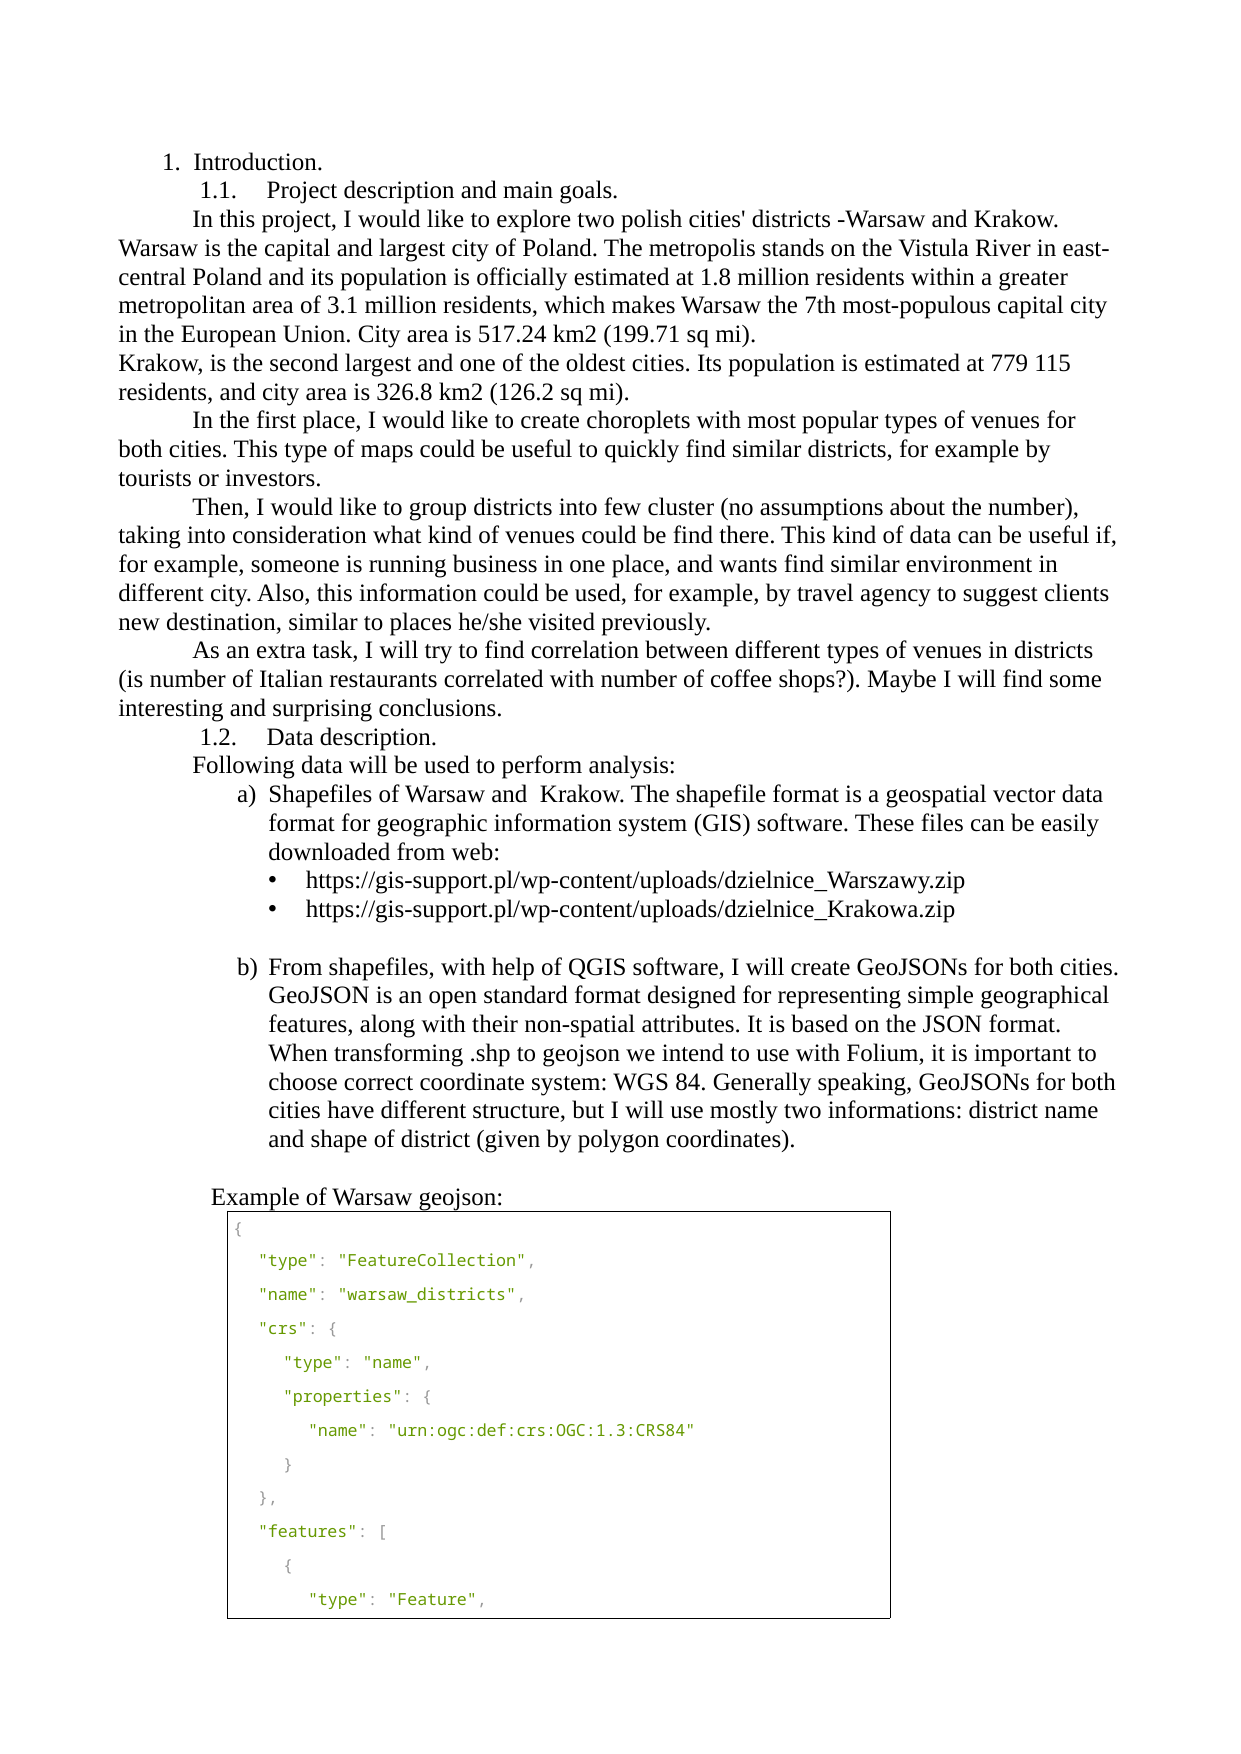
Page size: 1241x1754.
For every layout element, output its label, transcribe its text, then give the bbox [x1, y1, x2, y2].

text Following data will be used to perform analysis: [118, 751, 1122, 779]
text Krakow, is the second largest and one of the oldest cities. Its population is estimated at 779 115 residents, and city area is 326.8 km2 (126.2 sq mi). [118, 348, 1122, 406]
text In this project, I would like to explore two polish cities' districts -Warsaw and Krakow. [118, 204, 1122, 233]
text Example of Warsaw geojson: [211, 1182, 1122, 1211]
text Warsaw is the capital and largest city of Poland. The metropolis stands on the Vistula River in east-central Poland and its population is officially estimated at 1.8 million residents within a greater metropolitan area of 3.1 million residents, which makes Warsaw the 7th most-populous capital city in the European Union. City area is 517.24 km2 (199.71 sq mi). [118, 233, 1122, 348]
text In the first place, I would like to create choroplets with most popular types of venues for both cities. This type of maps could be useful to quickly find similar districts, for example by tourists or investors. [118, 406, 1122, 492]
text Then, I would like to group districts into few cluster (no assumptions about the number), taking into consideration what kind of venues could be find there. This kind of data can be useful if, for example, someone is running business in one place, and wants find similar environment in different city. Also, this information could be used, for example, by travel agency to suggest clients new destination, similar to places he/she visited previously. [118, 492, 1122, 636]
text As an extra task, I will try to find correlation between different types of venues in districts (is number of Italian restaurants correlated with number of coffee shops?). Maybe I will find some interesting and surprising conclusions. [118, 636, 1122, 722]
list From shapefiles, with help of QGIS software, I will create GeoJSONs for both cities. GeoJSON is an open standard format designed for representing simple geographical features, along with their non-spatial attributes. It is based on the JSON format. When transforming .shp to geojson we intend to use with Folium, it is important to choose correct coordinate system: WGS 84. Generally speaking, GeoJSONs for both cities have different structure, but I will use mostly two informations: district name and shape of district (given by polygon coordinates). [231, 952, 1122, 1153]
list Data description. [192, 722, 1122, 751]
list Project description and main goals. [192, 176, 1122, 204]
list https://gis-support.pl/wp-content/uploads/dzielnice_Krakowa.zip [268, 894, 1122, 923]
table_header { "type": "FeatureCollection", "name": "warsaw_districts", "crs": { "type": "name", "properties": { "name": "urn:ogc:def:crs:OGC:1.3:CRS84" } }, "features": [ { "type": "Feature", [228, 1212, 890, 1618]
list https://gis-support.pl/wp-content/uploads/dzielnice_Warszawy.zip [268, 866, 1122, 894]
list Introduction. [156, 147, 1122, 176]
list Shapefiles of Warsaw and Krakow. The shapefile format is a geospatial vector data format for geographic information system (GIS) software. These files can be easily downloaded from web: [231, 779, 1122, 866]
